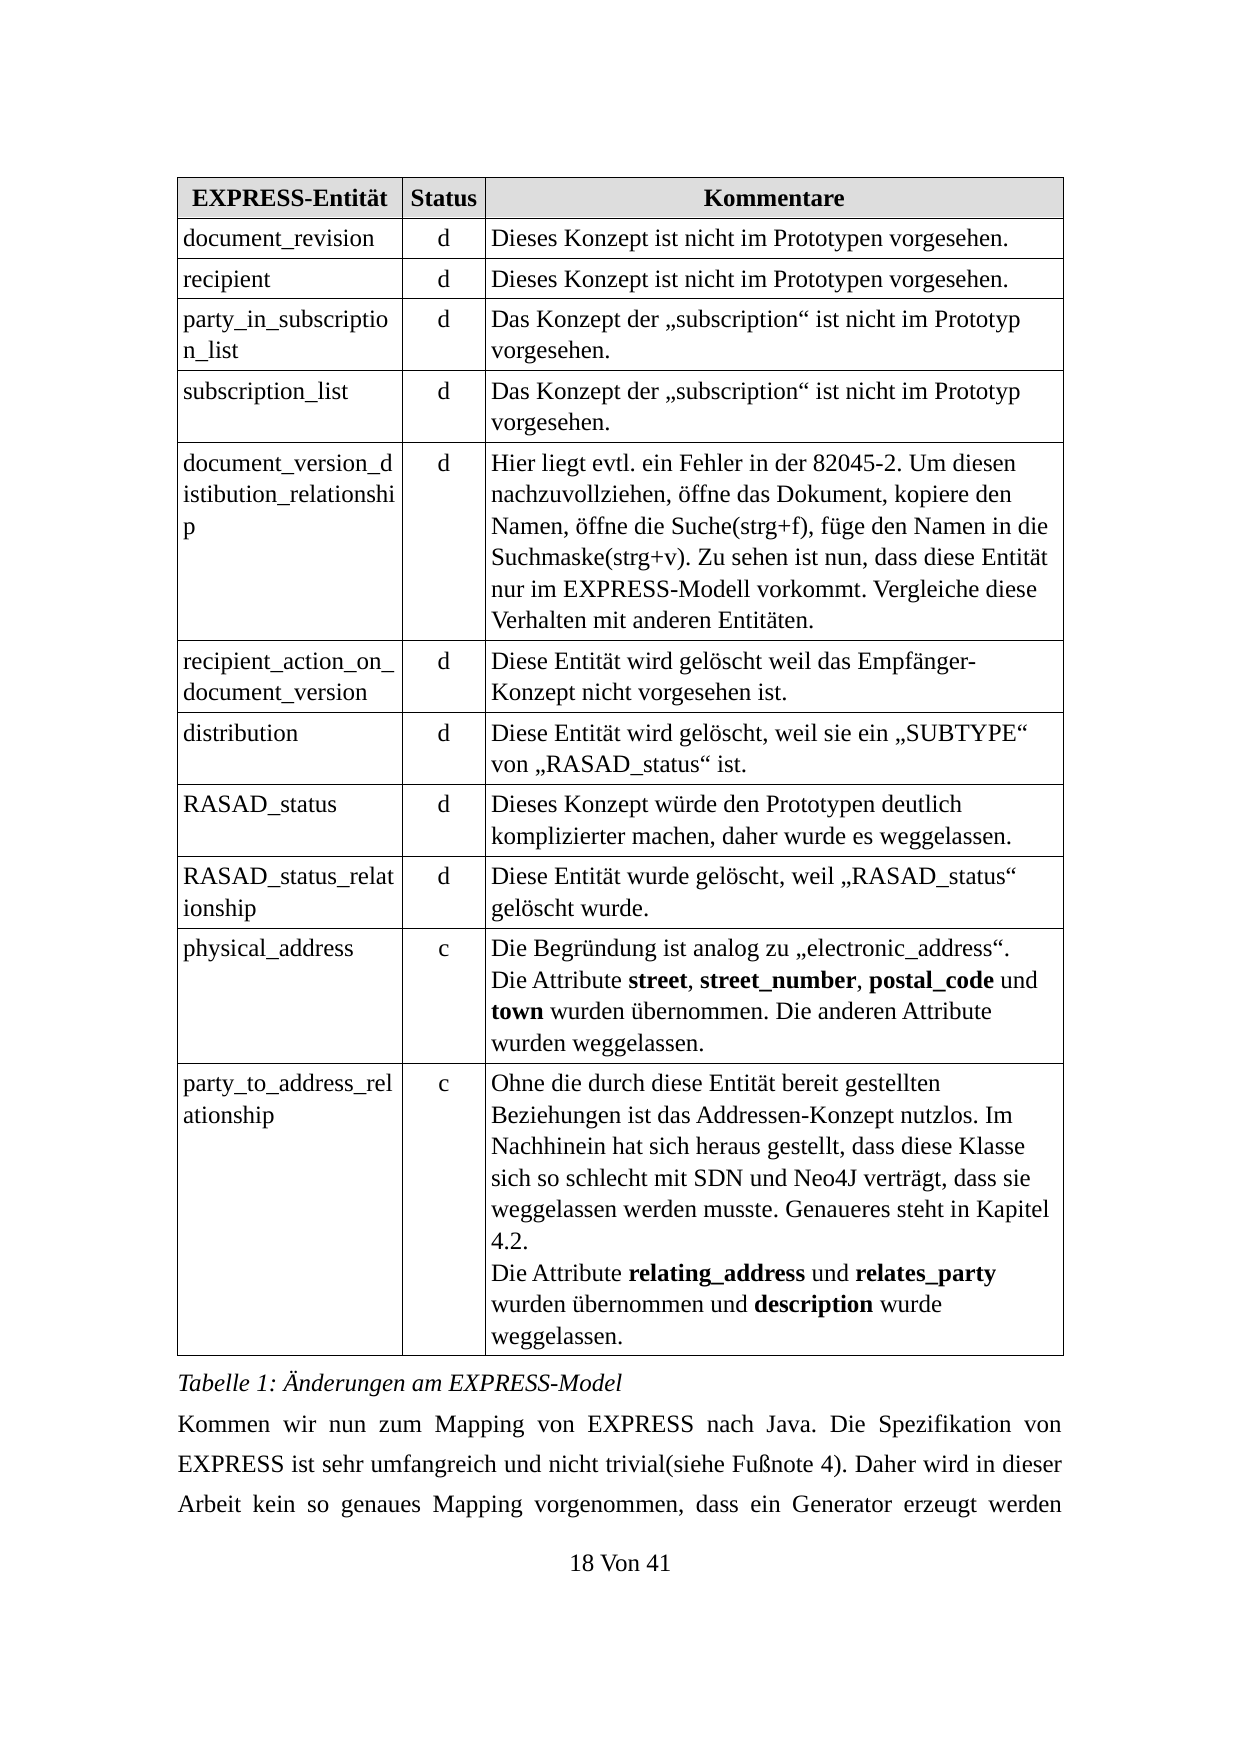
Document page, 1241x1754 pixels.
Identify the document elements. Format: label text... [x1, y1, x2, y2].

table_cell party_in_subscription_list [178, 299, 402, 370]
text Tabelle 1: Änderungen am EXPRESS-Model [177, 1368, 1063, 1397]
table_cell Diese Entität wird gelöscht weil das Empfänger-Konzept nicht vorgesehen ist. [486, 641, 1063, 712]
table_cell Ohne die durch diese Entität bereit gestellten Beziehungen ist das Addressen-Konzept nutzlos. Im Nachhinein hat sich heraus gestellt, dass diese Klasse sich so schlecht mit SDN und Neo4J verträgt, dass sie weggelassen werden musste. Genaueres steht in Kapitel 4.2. Die Attribute relating_address und relates_party wurden übernommen und description wurde weggelassen. [486, 1064, 1063, 1355]
table_cell d [403, 443, 485, 640]
table_cell d [403, 371, 485, 442]
table_cell Die Begründung ist analog zu „electronic_address“. Die Attribute street, street_number, postal_code und town wurden übernommen. Die anderen Attribute wurden weggelassen. [486, 929, 1063, 1062]
table_cell distribution [178, 713, 402, 784]
table_cell c [403, 1064, 485, 1355]
table_cell d [403, 299, 485, 370]
text Kommen wir nun zum Mapping von EXPRESS nach Java. Die Spezifikation von EXPRESS ist sehr umfangreich und nicht trivial(siehe Fußnote 4). Daher wird in dieser Arbeit kein so genaues Mapping vorgenommen, dass ein Generator erzeugt werden [177, 1409, 1063, 1518]
table_cell party_to_address_relationship [178, 1064, 402, 1355]
table_cell Diese Entität wurde gelöscht, weil „RASAD_status“ gelöscht wurde. [486, 857, 1063, 927]
table_cell Das Konzept der „subscription“ ist nicht im Prototyp vorgesehen. [486, 299, 1063, 370]
table_cell Dieses Konzept würde den Prototypen deutlich komplizierter machen, daher wurde es weggelassen. [486, 785, 1063, 856]
table_cell d [403, 219, 485, 258]
table_cell document_revision [178, 219, 402, 258]
table_header Kommentare [486, 178, 1063, 217]
table_cell RASAD_status_relationship [178, 857, 402, 927]
table_cell Diese Entität wird gelöscht, weil sie ein „SUBTYPE“ von „RASAD_status“ ist. [486, 713, 1063, 784]
table_header EXPRESS-Entität [178, 178, 402, 217]
table_cell d [403, 641, 485, 712]
table_cell recipient_action_on_document_version [178, 641, 402, 712]
table_cell Hier liegt evtl. ein Fehler in der 82045-2. Um diesen nachzuvollziehen, öffne das Dokument, kopiere den Namen, öffne die Suche(strg+f), füge den Namen in die Suchmaske(strg+v). Zu sehen ist nun, dass diese Entität nur im EXPRESS-Modell vorkommt. Vergleiche diese Verhalten mit anderen Entitäten. [486, 443, 1063, 640]
table_header Status [403, 178, 485, 217]
table_cell d [403, 259, 485, 298]
table_cell d [403, 713, 485, 784]
table_cell subscription_list [178, 371, 402, 442]
table_cell recipient [178, 259, 402, 298]
table_cell Dieses Konzept ist nicht im Prototypen vorgesehen. [486, 219, 1063, 258]
table_cell d [403, 857, 485, 927]
table_cell RASAD_status [178, 785, 402, 856]
table_cell Das Konzept der „subscription“ ist nicht im Prototyp vorgesehen. [486, 371, 1063, 442]
table_cell document_version_distibution_relationship [178, 443, 402, 640]
table_cell d [403, 785, 485, 856]
table_cell c [403, 929, 485, 1062]
table_cell physical_address [178, 929, 402, 1062]
table_cell Dieses Konzept ist nicht im Prototypen vorgesehen. [486, 259, 1063, 298]
